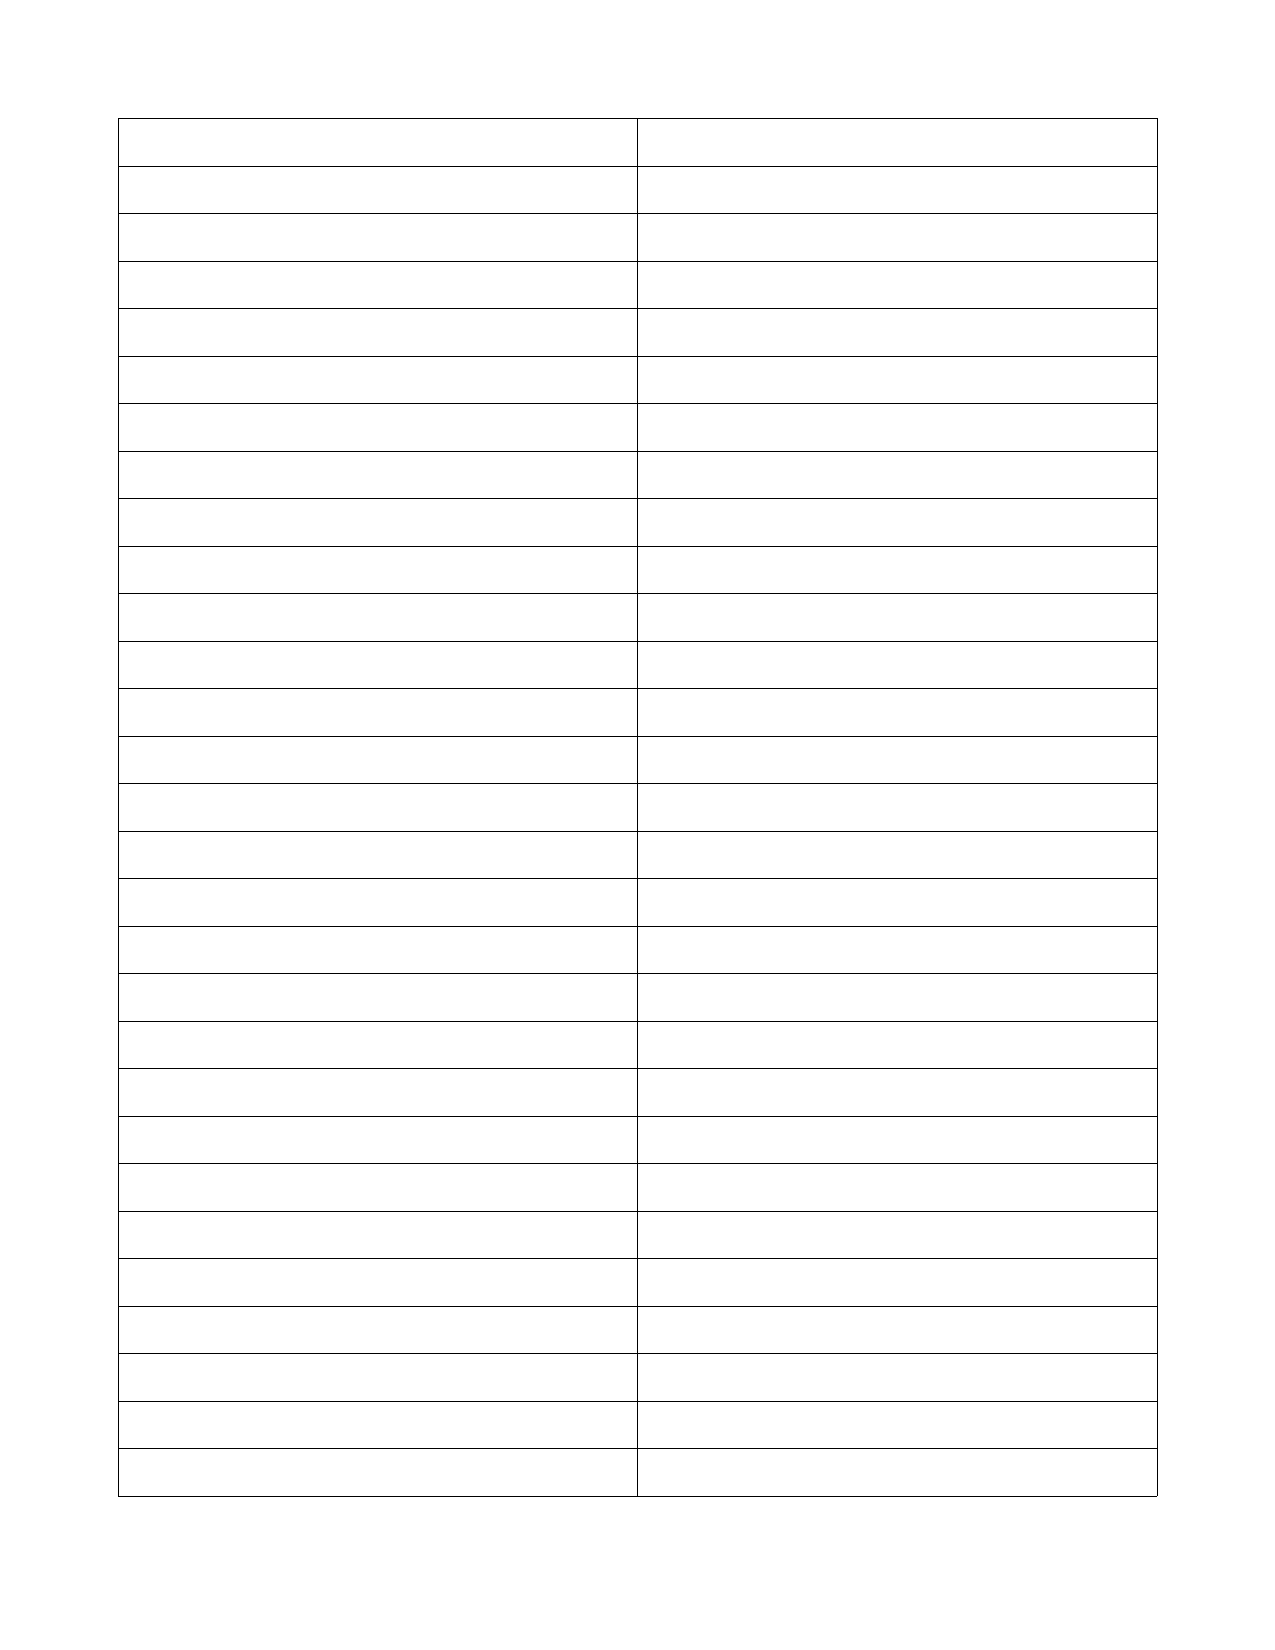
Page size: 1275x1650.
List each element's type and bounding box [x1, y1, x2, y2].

table_cell [119, 1164, 637, 1211]
table_cell [119, 547, 637, 593]
table_cell [119, 879, 637, 926]
table_cell [638, 927, 1157, 973]
table_cell [638, 262, 1157, 308]
table_cell [638, 689, 1157, 736]
table_cell [638, 119, 1157, 166]
table_cell [638, 547, 1157, 593]
table_cell [638, 309, 1157, 356]
table_cell [638, 1449, 1157, 1496]
table_cell [119, 309, 637, 356]
table_cell [119, 594, 637, 641]
table_cell [119, 689, 637, 736]
table_cell [119, 1402, 637, 1448]
table_cell [638, 499, 1157, 546]
table_cell [638, 594, 1157, 641]
table_cell [638, 1307, 1157, 1353]
table_cell [638, 642, 1157, 688]
table_cell [119, 1117, 637, 1163]
table_cell [119, 357, 637, 403]
table_cell [119, 1259, 637, 1306]
table_cell [119, 784, 637, 831]
table_cell [638, 452, 1157, 498]
table_cell [638, 784, 1157, 831]
table_cell [638, 1259, 1157, 1306]
table_cell [119, 119, 637, 166]
table_cell [638, 1212, 1157, 1258]
table_cell [119, 1069, 637, 1116]
table_cell [638, 832, 1157, 878]
table_cell [638, 357, 1157, 403]
table_cell [638, 1402, 1157, 1448]
table_cell [119, 1354, 637, 1401]
table_cell [119, 262, 637, 308]
table_cell [638, 214, 1157, 261]
table_cell [638, 974, 1157, 1021]
table_cell [119, 1212, 637, 1258]
table_cell [638, 1022, 1157, 1068]
table_cell [119, 832, 637, 878]
table_cell [119, 214, 637, 261]
table_cell [638, 404, 1157, 451]
table_cell [119, 499, 637, 546]
table_cell [119, 974, 637, 1021]
table_cell [119, 167, 637, 213]
table_cell [638, 879, 1157, 926]
table_cell [119, 1449, 637, 1496]
table_cell [638, 1117, 1157, 1163]
table_cell [638, 167, 1157, 213]
table_cell [638, 1164, 1157, 1211]
table_cell [119, 1307, 637, 1353]
table_cell [638, 1354, 1157, 1401]
table_cell [119, 642, 637, 688]
table_cell [119, 404, 637, 451]
table_cell [119, 927, 637, 973]
table_cell [119, 1022, 637, 1068]
table_cell [119, 452, 637, 498]
table_cell [119, 737, 637, 783]
table_cell [638, 737, 1157, 783]
table_cell [638, 1069, 1157, 1116]
